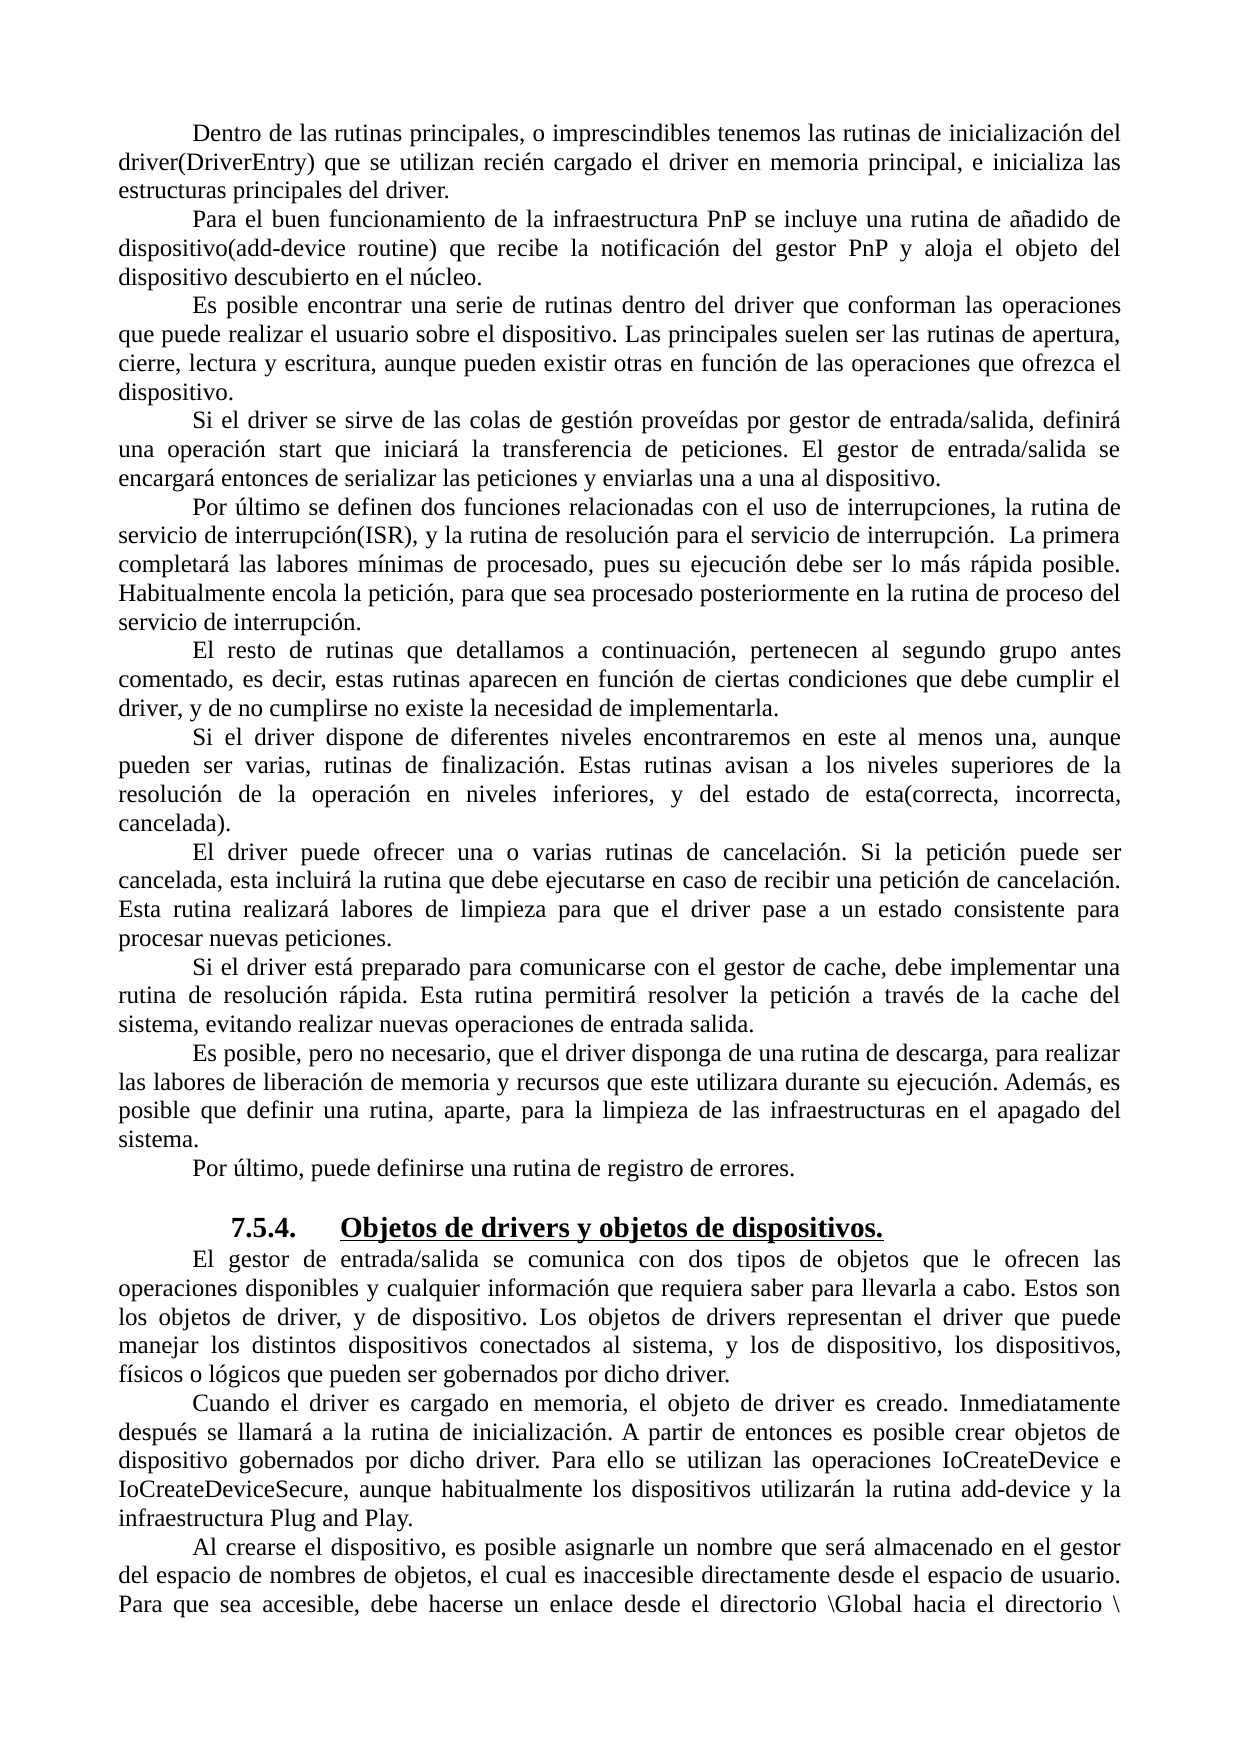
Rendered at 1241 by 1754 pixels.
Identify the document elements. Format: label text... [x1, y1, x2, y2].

text El gestor de entrada/salida se comunica con dos tipos de objetos que le ofrecen las operaciones disponibles y cualquier información que requiera saber para llevarla a cabo. Estos son los objetos de driver, y de dispositivo. Los objetos de drivers representan el driver que puede manejar los distintos dispositivos conectados al sistema, y los de dispositivo, los dispositivos, físicos o lógicos que pueden ser gobernados por dicho driver. [118, 1244, 1122, 1388]
text Para el buen funcionamiento de la infraestructura PnP se incluye una rutina de añadido de dispositivo(add-device routine) que recibe la notificación del gestor PnP y aloja el objeto del dispositivo descubierto en el núcleo. [118, 204, 1122, 291]
text Si el driver dispone de diferentes niveles encontraremos en este al menos una, aunque pueden ser varias, rutinas de finalización. Estas rutinas avisan a los niveles superiores de la resolución de la operación en niveles inferiores, y del estado de esta(correcta, incorrecta, cancelada). [118, 722, 1122, 837]
text Es posible encontrar una serie de rutinas dentro del driver que conforman las operaciones que puede realizar el usuario sobre el dispositivo. Las principales suelen ser las rutinas de apertura, cierre, lectura y escritura, aunque pueden existir otras en función de las operaciones que ofrezca el dispositivo. [118, 291, 1122, 406]
text Es posible, pero no necesario, que el driver disponga de una rutina de descarga, para realizar las labores de liberación de memoria y recursos que este utilizara durante su ejecución. Además, es posible que definir una rutina, aparte, para la limpieza de las infraestructuras en el apagado del sistema. [118, 1038, 1122, 1153]
text Al crearse el dispositivo, es posible asignarle un nombre que será almacenado en el gestor del espacio de nombres de objetos, el cual es inaccesible directamente desde el espacio de usuario. Para que sea accesible, debe hacerse un enlace desde el directorio \Global hacia el directorio \ [118, 1532, 1122, 1618]
text Por último se definen dos funciones relacionadas con el uso de interrupciones, la rutina de servicio de interrupción(ISR), y la rutina de resolución para el servicio de interrupción. La primera completará las labores mínimas de procesado, pues su ejecución debe ser lo más rápida posible. Habitualmente encola la petición, para que sea procesado posteriormente en la rutina de proceso del servicio de interrupción. [118, 492, 1122, 636]
text Dentro de las rutinas principales, o imprescindibles tenemos las rutinas de inicialización del driver(DriverEntry) que se utilizan recién cargado el driver en memoria principal, e inicializa las estructuras principales del driver. [118, 118, 1122, 204]
text Si el driver está preparado para comunicarse con el gestor de cache, debe implementar una rutina de resolución rápida. Esta rutina permitirá resolver la petición a través de la cache del sistema, evitando realizar nuevas operaciones de entrada salida. [118, 952, 1122, 1038]
text Si el driver se sirve de las colas de gestión proveídas por gestor de entrada/salida, definirá una operación start que iniciará la transferencia de peticiones. El gestor de entrada/salida se encargará entonces de serializar las peticiones y enviarlas una a una al dispositivo. [118, 406, 1122, 492]
text El resto de rutinas que detallamos a continuación, pertenecen al segundo grupo antes comentado, es decir, estas rutinas aparecen en función de ciertas condiciones que debe cumplir el driver, y de no cumplirse no existe la necesidad de implementarla. [118, 636, 1122, 722]
text Cuando el driver es cargado en memoria, el objeto de driver es creado. Inmediatamente después se llamará a la rutina de inicialización. A partir de entonces es posible crear objetos de dispositivo gobernados por dicho driver. Para ello se utilizan las operaciones IoCreateDevice e IoCreateDeviceSecure, aunque habitualmente los dispositivos utilizarán la rutina add-device y la infraestructura Plug and Play. [118, 1388, 1122, 1532]
list Objetos de drivers y objetos de dispositivos. [231, 1211, 1122, 1244]
text El driver puede ofrecer una o varias rutinas de cancelación. Si la petición puede ser cancelada, esta incluirá la rutina que debe ejecutarse en caso de recibir una petición de cancelación. Esta rutina realizará labores de limpieza para que el driver pase a un estado consistente para procesar nuevas peticiones. [118, 837, 1122, 952]
text Por último, puede definirse una rutina de registro de errores. [118, 1153, 1122, 1182]
